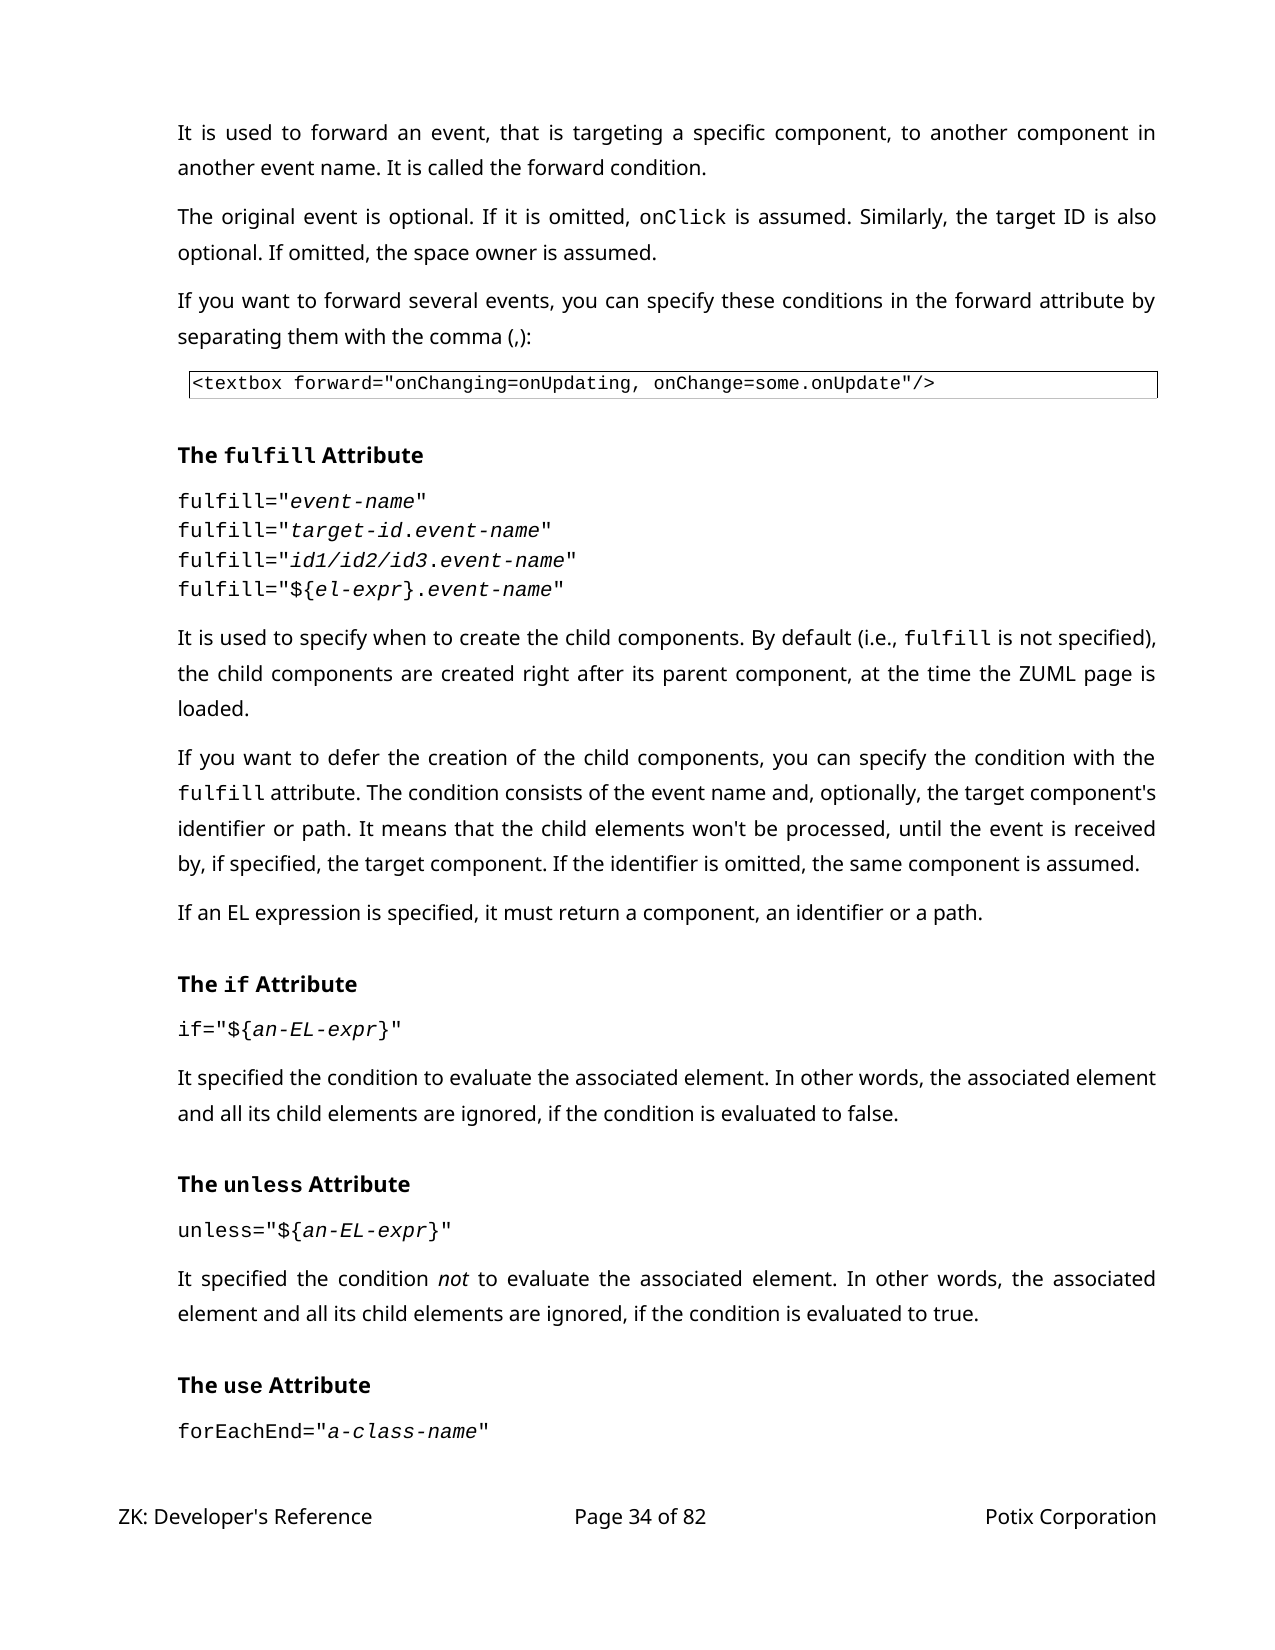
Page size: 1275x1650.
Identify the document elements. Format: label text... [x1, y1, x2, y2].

text It specified the condition not to evaluate the associated element. In other words, the associated element and all its child elements are ignored, if the condition is evaluated to true. [177, 1264, 1157, 1328]
text if="${an-EL-expr}" [177, 1019, 1157, 1043]
text The original event is optional. If it is omitted, onClick is assumed. Similarly, the target ID is also optional. If omitted, the space owner is assumed. [177, 202, 1157, 266]
text If you want to defer the creation of the child components, you can specify the condition with the fulfill attribute. The condition consists of the event name and, optionally, the target component's identifier or path. It means that the child elements won't be processed, until the event is received by, if specified, the target component. If the identifier is omitted, the same component is assumed. [177, 743, 1157, 877]
subtitle The use Attribute [177, 1370, 1157, 1400]
text forEachEnd="a-class-name" [177, 1421, 1157, 1444]
text If an EL expression is specified, it must return a component, an identifier or a path. [177, 898, 1157, 926]
subtitle The unless Attribute [177, 1169, 1157, 1199]
subtitle The if Attribute [177, 968, 1157, 999]
text fulfill="event-name" fulfill="target-id.event-name" fulfill="id1/id2/id3.event-name" fulfill="${el-expr}.event-name" [177, 491, 1157, 603]
text It is used to specify when to create the child components. By default (i.e., fulfill is not specified), the child components are created right after its parent component, at the time the ZUML page is loaded. [177, 623, 1157, 722]
text If you want to forward several events, you can specify these conditions in the forward attribute by separating them with the comma (,): [177, 287, 1157, 350]
text It specified the condition to evaluate the associated element. In other words, the associated element and all its child elements are ignored, if the condition is evaluated to false. [177, 1063, 1157, 1127]
text It is used to forward an event, that is targeting a specific component, to another component in another event name. It is called the forward condition. [177, 118, 1157, 182]
text <textbox forward="onChanging=onUpdating, onChange=some.onUpdate"/> [190, 372, 1157, 398]
text unless="${an-EL-expr}" [177, 1220, 1157, 1244]
subtitle The fulfill Attribute [177, 440, 1157, 471]
